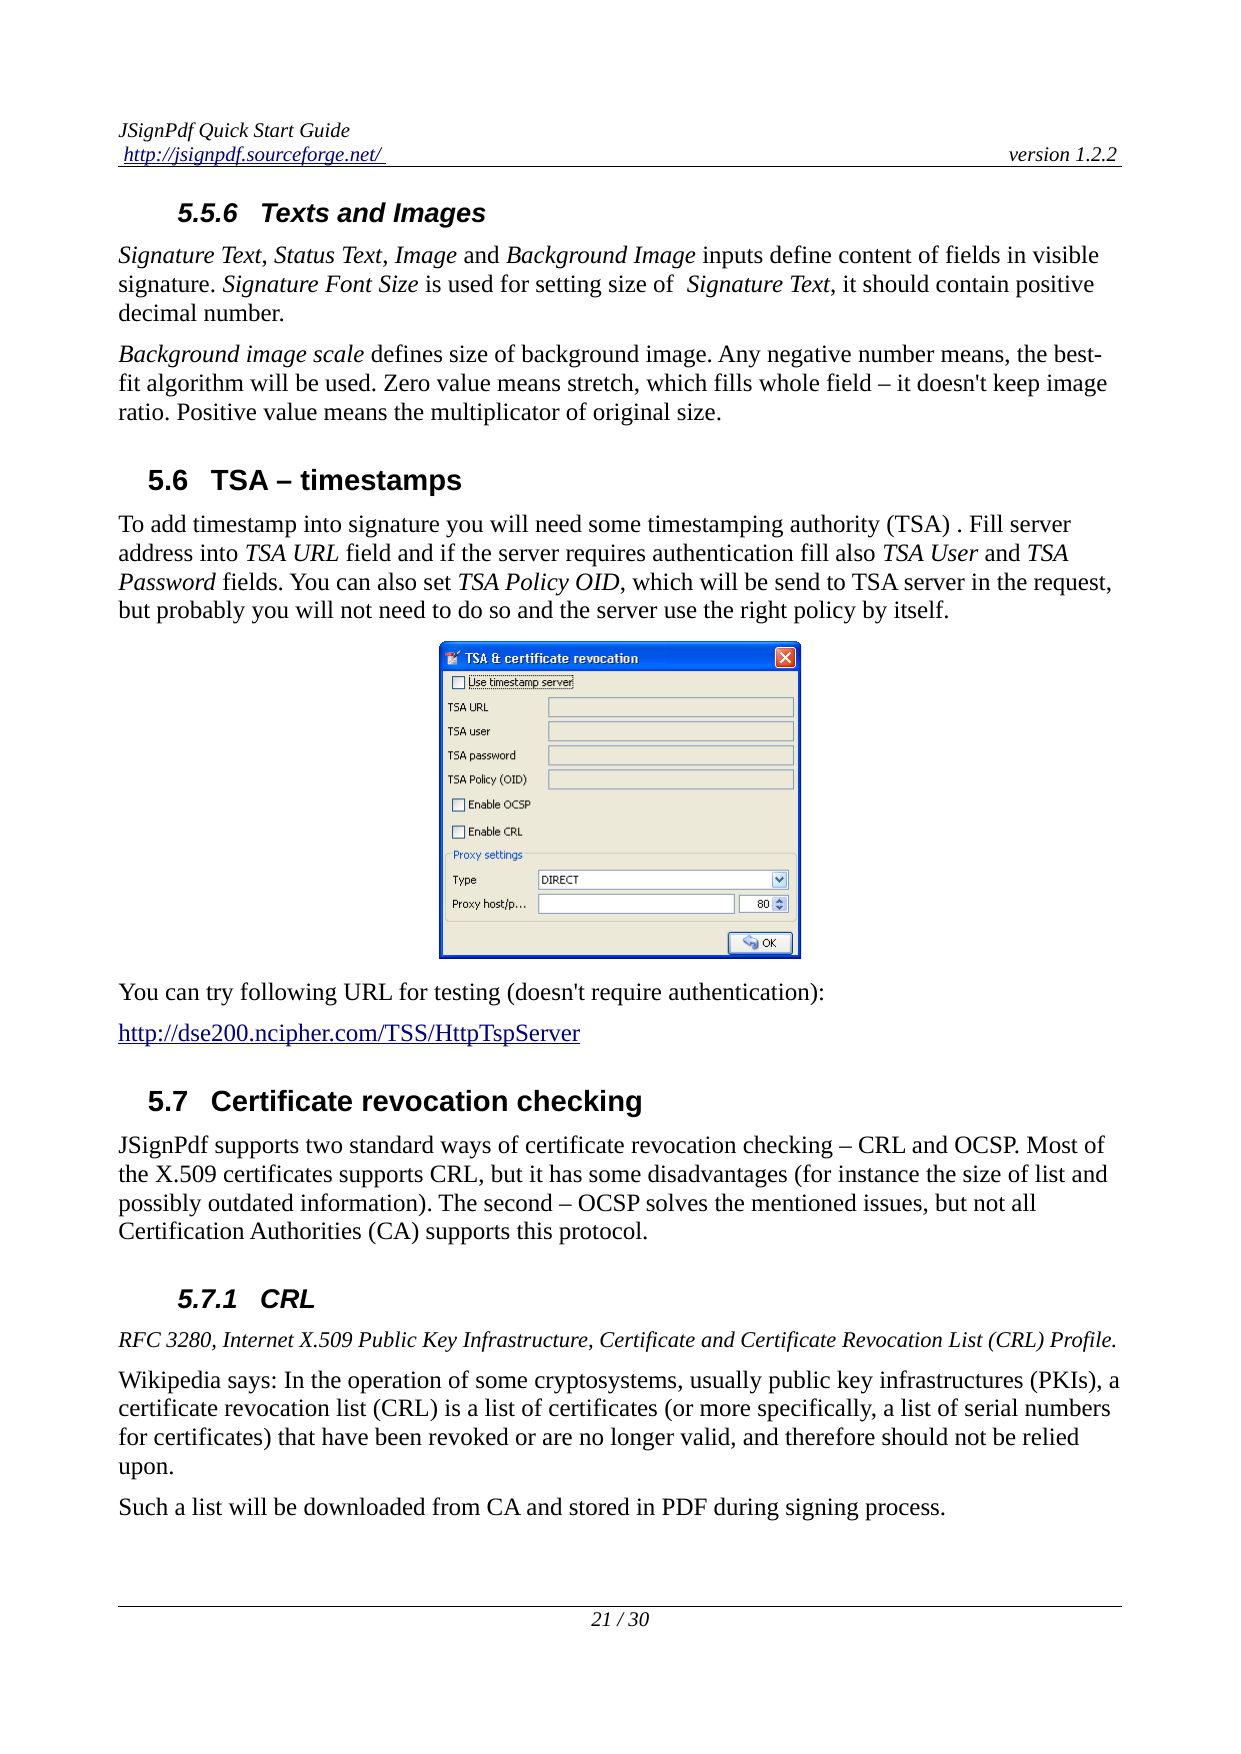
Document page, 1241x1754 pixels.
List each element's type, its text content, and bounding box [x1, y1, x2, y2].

subtitle TSA – timestamps [148, 463, 1116, 497]
text Signature Text, Status Text, Image and Background Image inputs define content of fields in visible signature. Signature Font Size is used for setting size of Signature Text, it should contain positive decimal number. [118, 241, 1122, 327]
text Wikipedia says: In the operation of some cryptosystems, usually public key infrastructures (PKIs), a certificate revocation list (CRL) is a list of certificates (or more specifically, a list of serial numbers for certificates) that have been revoked or are no longer valid, and therefore should not be relied upon. [118, 1365, 1122, 1480]
text http://dse200.ncipher.com/TSS/HttpTspServer [118, 1018, 1122, 1047]
picture [439, 641, 802, 959]
text To add timestamp into signature you will need some timestamping authority (TSA) . Fill server address into TSA URL field and if the server requires authentication fill also TSA User and TSA Password fields. You can also set TSA Policy OID, which will be send to TSA server in the request, but probably you will not need to do so and the server use the right policy by itself. [118, 509, 1122, 624]
subtitle CRL [177, 1283, 1122, 1314]
subtitle Texts and Images [177, 197, 1122, 228]
text Such a list will be downloaded from CA and stored in PDF during signing process. [118, 1492, 1122, 1521]
text RFC 3280, Internet X.509 Public Key Infrastructure, Certificate and Certificate Revocation List (CRL) Profile. [118, 1326, 1122, 1352]
text JSignPdf supports two standard ways of certificate revocation checking – CRL and OCSP. Most of the X.509 certificates supports CRL, but it has some disadvantages (for instance the size of list and possibly outdated information). The second – OCSP solves the mentioned issues, but not all Certification Authorities (CA) supports this protocol. [118, 1130, 1122, 1245]
text You can try following URL for testing (doesn't require authentication): [118, 959, 1122, 1005]
text Background image scale defines size of background image. Any negative number means, the best-fit algorithm will be used. Zero value means stretch, which fills whole field – it doesn't keep image ratio. Positive value means the multiplicator of original size. [118, 339, 1122, 426]
subtitle Certificate revocation checking [148, 1084, 1116, 1118]
